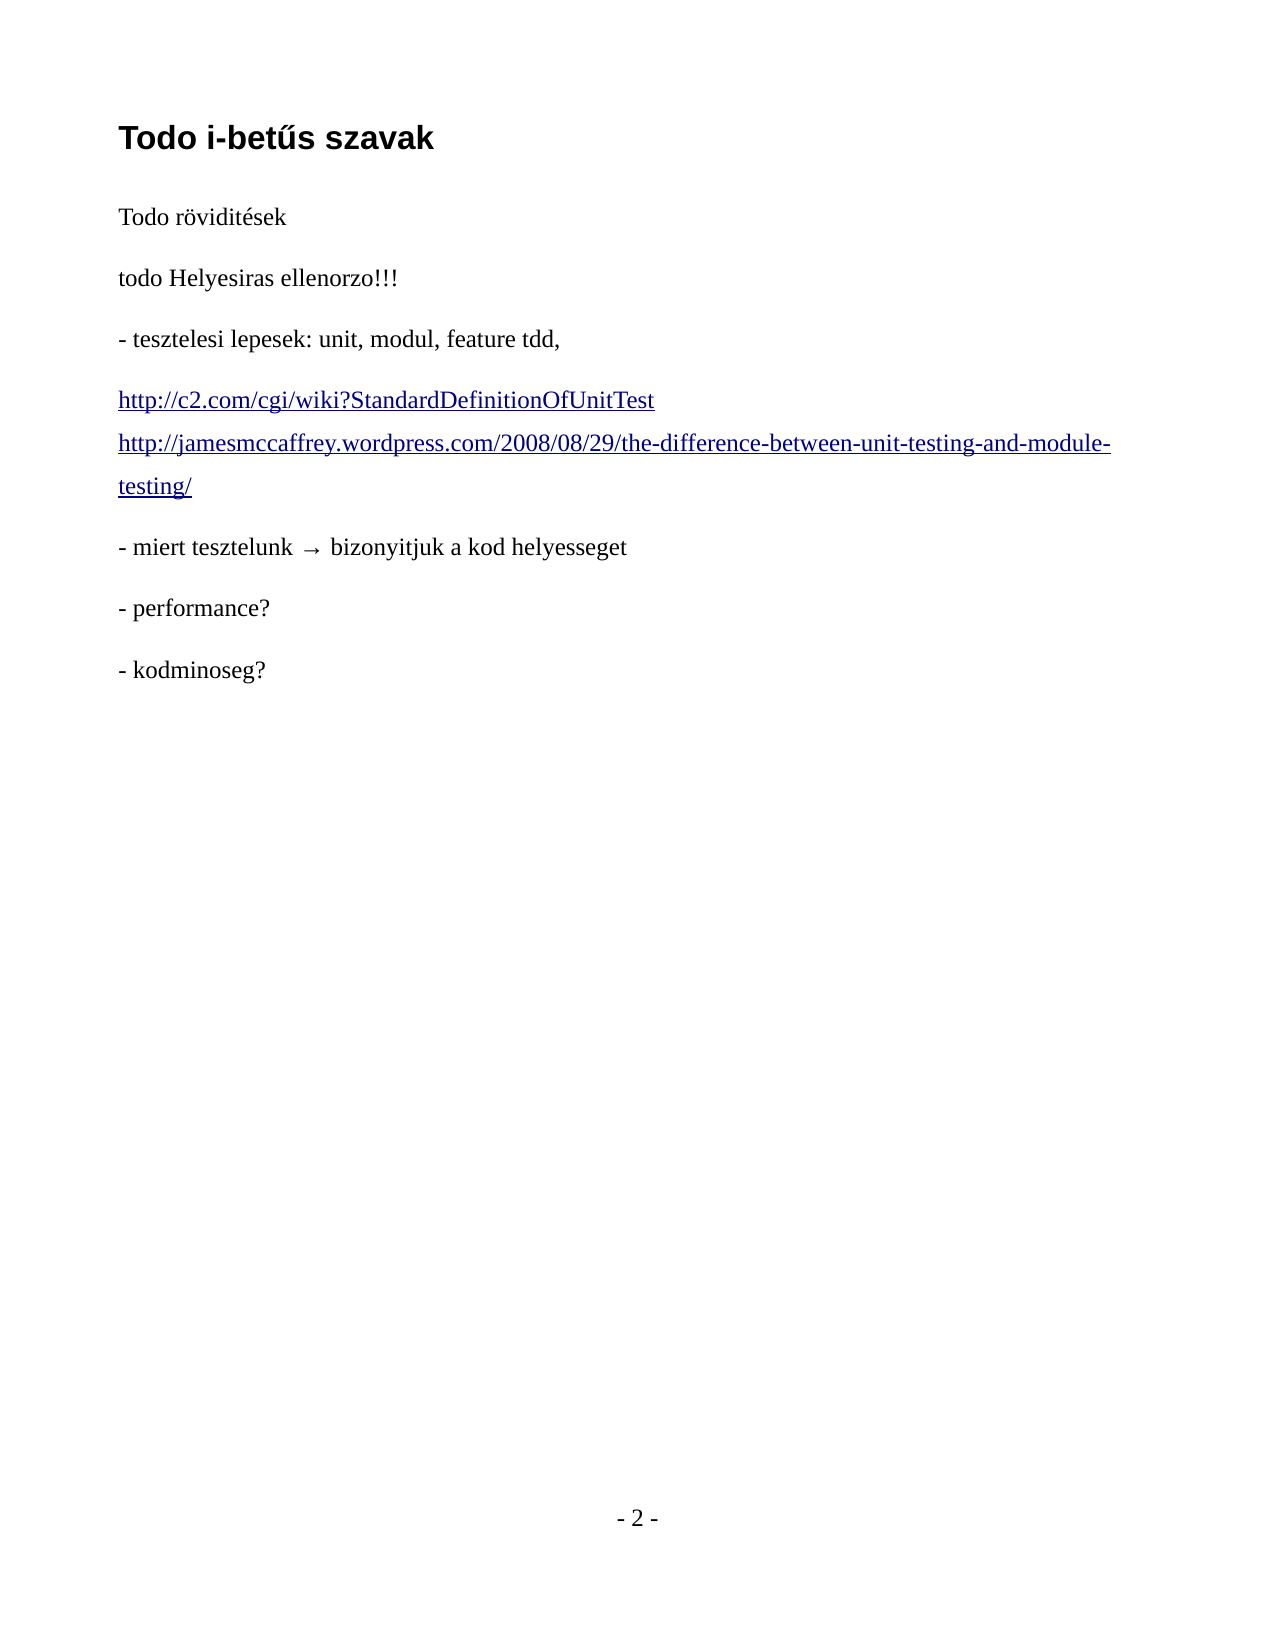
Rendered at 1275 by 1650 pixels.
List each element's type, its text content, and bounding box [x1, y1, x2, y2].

text Todo röviditések [118, 202, 1157, 230]
subtitle Todo i-betűs szavak [118, 118, 1157, 157]
text http://c2.com/cgi/wiki?StandardDefinitionOfUnitTest http://jamesmccaffrey.wordpress.com/2008/08/29/the-difference-between-unit-testing-and-module-testing/ [118, 385, 1157, 500]
text todo Helyesiras ellenorzo!!! [118, 263, 1157, 291]
text - tesztelesi lepesek: unit, modul, feature tdd, [118, 324, 1157, 353]
text - kodminoseg? [118, 655, 1157, 683]
text - miert tesztelunk → bizonyitjuk a kod helyesseget [118, 532, 1157, 561]
text - performance? [118, 593, 1157, 622]
